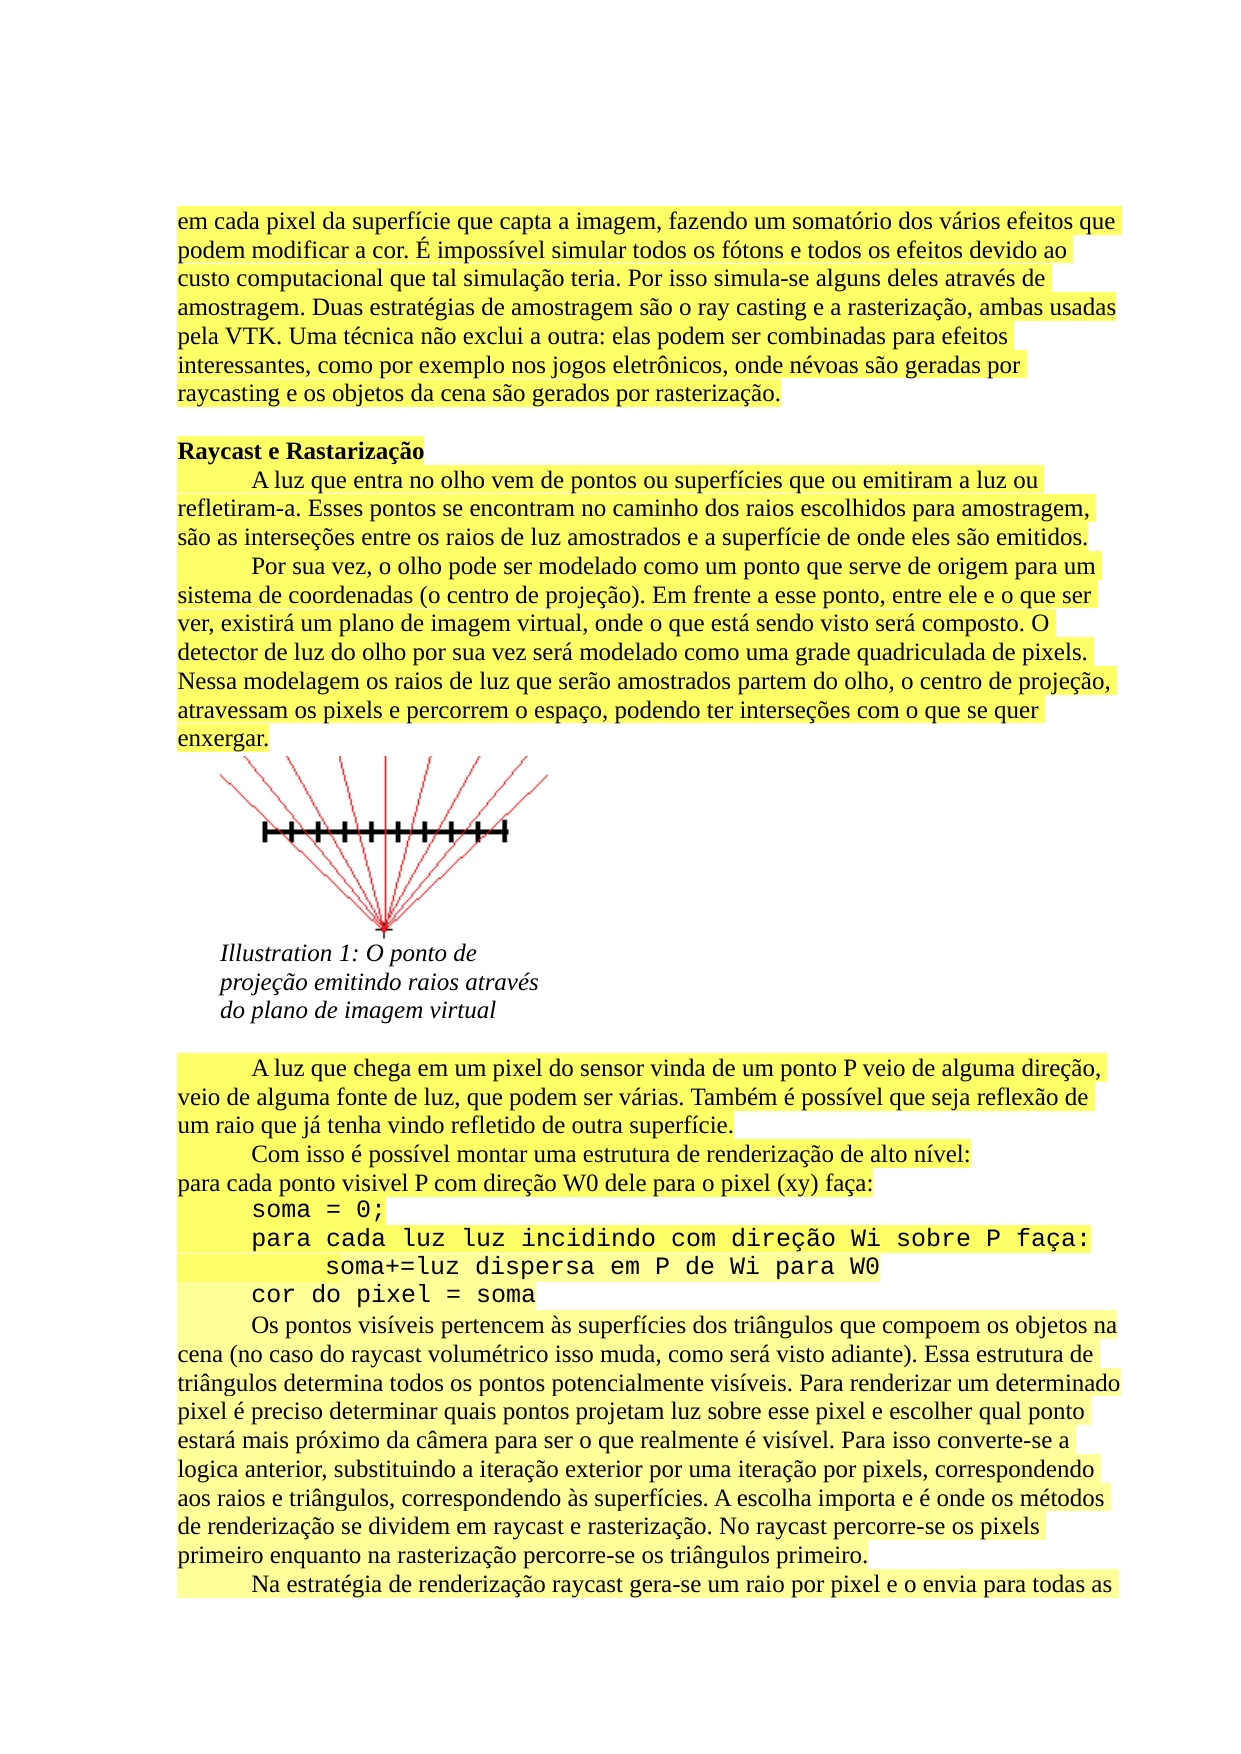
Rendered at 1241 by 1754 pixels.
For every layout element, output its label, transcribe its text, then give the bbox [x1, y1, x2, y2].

text A luz que chega em um pixel do sensor vinda de um ponto P veio de alguma direção, veio de alguma fonte de luz, que podem ser várias. Também é possível que seja reflexão de um raio que já tenha vindo refletido de outra superfície. [177, 1053, 1122, 1139]
text soma+=luz dispersa em P de Wi para W0 [177, 1253, 1122, 1282]
text cor do pixel = soma [177, 1282, 1122, 1310]
text Os pontos visíveis pertencem às superfícies dos triângulos que compoem os objetos na cena (no caso do raycast volumétrico isso muda, como será visto adiante). Essa estrutura de triângulos determina todos os pontos potencialmente visíveis. Para renderizar um determinado pixel é preciso determinar quais pontos projetam luz sobre esse pixel e escolher qual ponto estará mais próximo da câmera para ser o que realmente é visível. Para isso converte-se a logica anterior, substituindo a iteração exterior por uma iteração por pixels, correspondendo aos raios e triângulos, correspondendo às superfícies. A escolha importa e é onde os métodos de renderização se dividem em raycast e rasterização. No raycast percorre-se os pixels primeiro enquanto na rasterização percorre-se os triângulos primeiro. [177, 1310, 1122, 1569]
text para cada ponto visivel P com direção W0 dele para o pixel (xy) faça: [177, 1168, 1122, 1197]
text Por sua vez, o olho pode ser modelado como um ponto que serve de origem para um sistema de coordenadas (o centro de projeção). Em frente a esse ponto, entre ele e o que ser ver, existirá um plano de imagem virtual, onde o que está sendo visto será composto. O detector de luz do olho por sua vez será modelado como uma grade quadriculada de pixels. Nessa modelagem os raios de luz que serão amostrados partem do olho, o centro de projeção, atravessam os pixels e percorrem o espaço, podendo ter interseções com o que se quer enxergar. [177, 551, 1122, 752]
text A luz que entra no olho vem de pontos ou superfícies que ou emitiram a luz ou refletiram-a. Esses pontos se encontram no caminho dos raios escolhidos para amostragem, são as interseções entre os raios de luz amostrados e a superfície de onde eles são emitidos. [177, 465, 1122, 551]
text Com isso é possível montar uma estrutura de renderização de alto nível: [177, 1139, 1122, 1168]
text soma = 0; [177, 1197, 1122, 1225]
text para cada luz luz incidindo com direção Wi sobre P faça: [177, 1225, 1122, 1253]
text Na estratégia de renderização raycast gera-se um raio por pixel e o envia para todas as [177, 1569, 1122, 1598]
text Illustration 1: O ponto de projeção emitindo raios através do plano de imagem virtual [220, 939, 548, 1024]
text em cada pixel da superfície que capta a imagem, fazendo um somatório dos vários efeitos que podem modificar a cor. É impossível simular todos os fótons e todos os efeitos devido ao custo computacional que tal simulação teria. Por isso simula-se alguns deles através de amostragem. Duas estratégias de amostragem são o ray casting e a rasterização, ambas usadas pela VTK. Uma técnica não exclui a outra: elas podem ser combinadas para efeitos interessantes, como por exemplo nos jogos eletrônicos, onde névoas são geradas por raycasting e os objetos da cena são gerados por rasterização. [177, 206, 1122, 407]
text Raycast e Rastarização [177, 436, 1122, 465]
